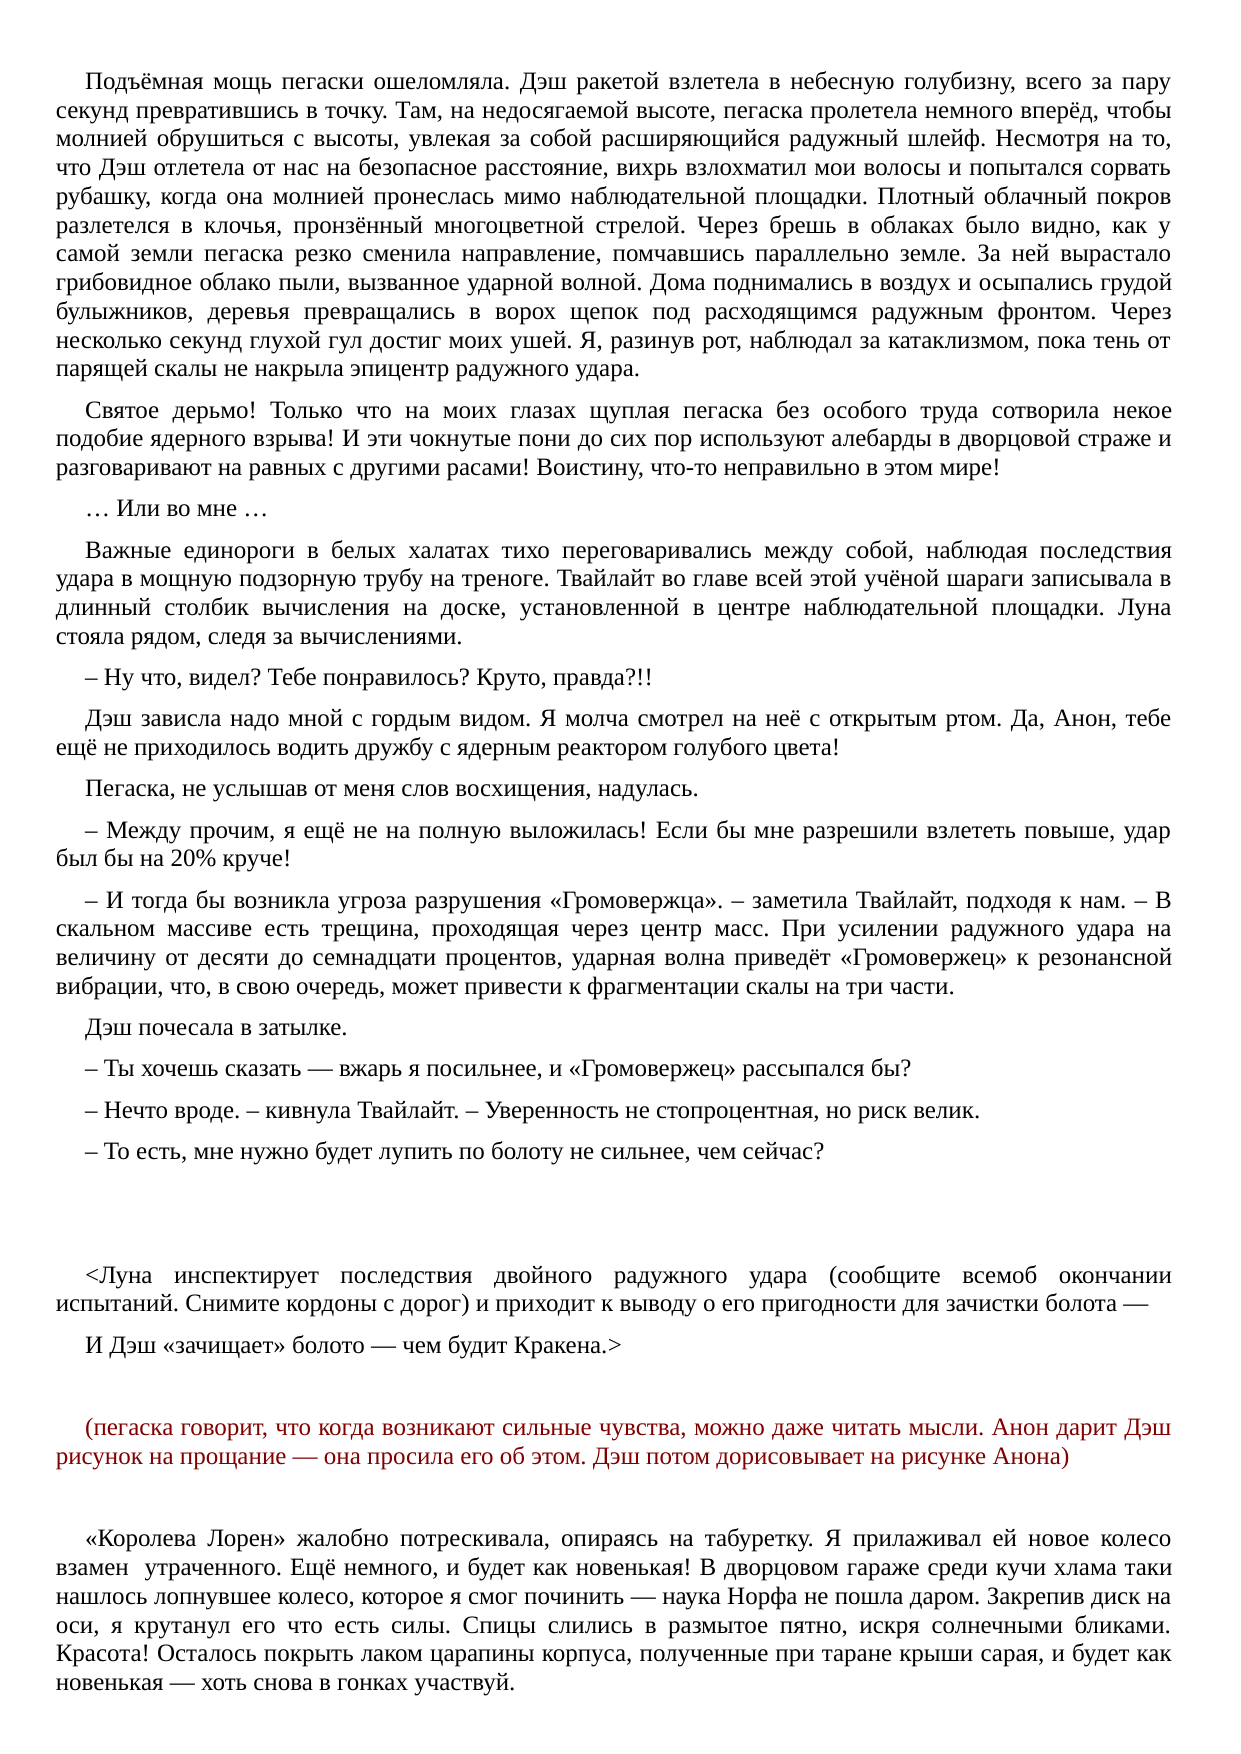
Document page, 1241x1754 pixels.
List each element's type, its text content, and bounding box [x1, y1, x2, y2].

text – Ну что, видел? Тебе понравилось? Круто, правда?!! [56, 662, 1173, 691]
text – Между прочим, я ещё не на полную выложилась! Если бы мне разрешили взлететь повыше, удар был бы на 20% круче! [56, 815, 1173, 872]
text Святое дерьмо! Только что на моих глазах щуплая пегаска без особого труда сотворила некое подобие ядерного взрыва! И эти чокнутые пони до сих пор используют алебарды в дворцовой страже и разговаривают на равных с другими расами! Воистину, что-то неправильно в этом мире! [56, 395, 1173, 481]
text «Королева Лорен» жалобно потрескивала, опираясь на табуретку. Я прилаживал ей новое колесо взамен утраченного. Ещё немного, и будет как новенькая! В дворцовом гараже среди кучи хлама таки нашлось лопнувшее колесо, которое я смог починить — наука Норфа не пошла даром. Закрепив диск на оси, я крутанул его что есть силы. Спицы слились в размытое пятно, искря солнечными бликами. Красота! Осталось покрыть лаком царапины корпуса, полученные при таране крыши сарая, и будет как новенькая — хоть снова в гонках участвуй. [56, 1523, 1173, 1696]
text Дэш почесала в затылке. [56, 1012, 1173, 1041]
text – То есть, мне нужно будет лупить по болоту не сильнее, чем сейчас? [56, 1136, 1173, 1165]
text – Ты хочешь сказать — вжарь я посильнее, и «Громовержец» рассыпался бы? [56, 1053, 1173, 1082]
text Дэш зависла надо мной с гордым видом. Я молча смотрел на неё с открытым ртом. Да, Анон, тебе ещё не приходилось водить дружбу с ядерным реактором голубого цвета! [56, 703, 1173, 761]
text Важные единороги в белых халатах тихо переговаривались между собой, наблюдая последствия удара в мощную подзорную трубу на треноге. Твайлайт во главе всей этой учёной шараги записывала в длинный столбик вычисления на доске, установленной в центре наблюдательной площадки. Луна стояла рядом, следя за вычислениями. [56, 535, 1173, 650]
text – И тогда бы возникла угроза разрушения «Громовержца». – заметила Твайлайт, подходя к нам. – В скальном массиве есть трещина, проходящая через центр масс. При усилении радужного удара на величину от десяти до семнадцати процентов, ударная волна приведёт «Громовержец» к резонансной вибрации, что, в свою очередь, может привести к фрагментации скалы на три части. [56, 885, 1173, 1000]
text <Луна инспектирует последствия двойного радужного удара (сообщите всемоб окончании испытаний. Снимите кордоны с дорог) и приходит к выводу о его пригодности для зачистки болота — [56, 1260, 1173, 1317]
text И Дэш «зачищает» болото — чем будит Кракена.> [56, 1330, 1173, 1358]
text Пегаска, не услышав от меня слов восхищения, надулась. [56, 773, 1173, 802]
text (пегаска говорит, что когда возникают сильные чувства, можно даже читать мысли. Анон дарит Дэш рисунок на прощание — она просила его об этом. Дэш потом дорисовывает на рисунке Анона) [56, 1412, 1173, 1470]
text – Нечто вроде. – кивнула Твайлайт. – Уверенность не стопроцентная, но риск велик. [56, 1095, 1173, 1123]
text Подъёмная мощь пегаски ошеломляла. Дэш ракетой взлетела в небесную голубизну, всего за пару секунд превратившись в точку. Там, на недосягаемой высоте, пегаска пролетела немного вперёд, чтобы молнией обрушиться с высоты, увлекая за собой расширяющийся радужный шлейф. Несмотря на то, что Дэш отлетела от нас на безопасное расстояние, вихрь взлохматил мои волосы и попытался сорвать рубашку, когда она молнией пронеслась мимо наблюдательной площадки. Плотный облачный покров разлетелся в клочья, пронзённый многоцветной стрелой. Через брешь в облаках было видно, как у самой земли пегаска резко сменила направление, помчавшись параллельно земле. За ней вырастало грибовидное облако пыли, вызванное ударной волной. Дома поднимались в воздух и осыпались грудой булыжников, деревья превращались в ворох щепок под расходящимся радужным фронтом. Через несколько секунд глухой гул достиг моих ушей. Я, разинув рот, наблюдал за катаклизмом, пока тень от парящей скалы не накрыла эпицентр радужного удара. [56, 66, 1173, 382]
text … Или во мне … [56, 493, 1173, 522]
